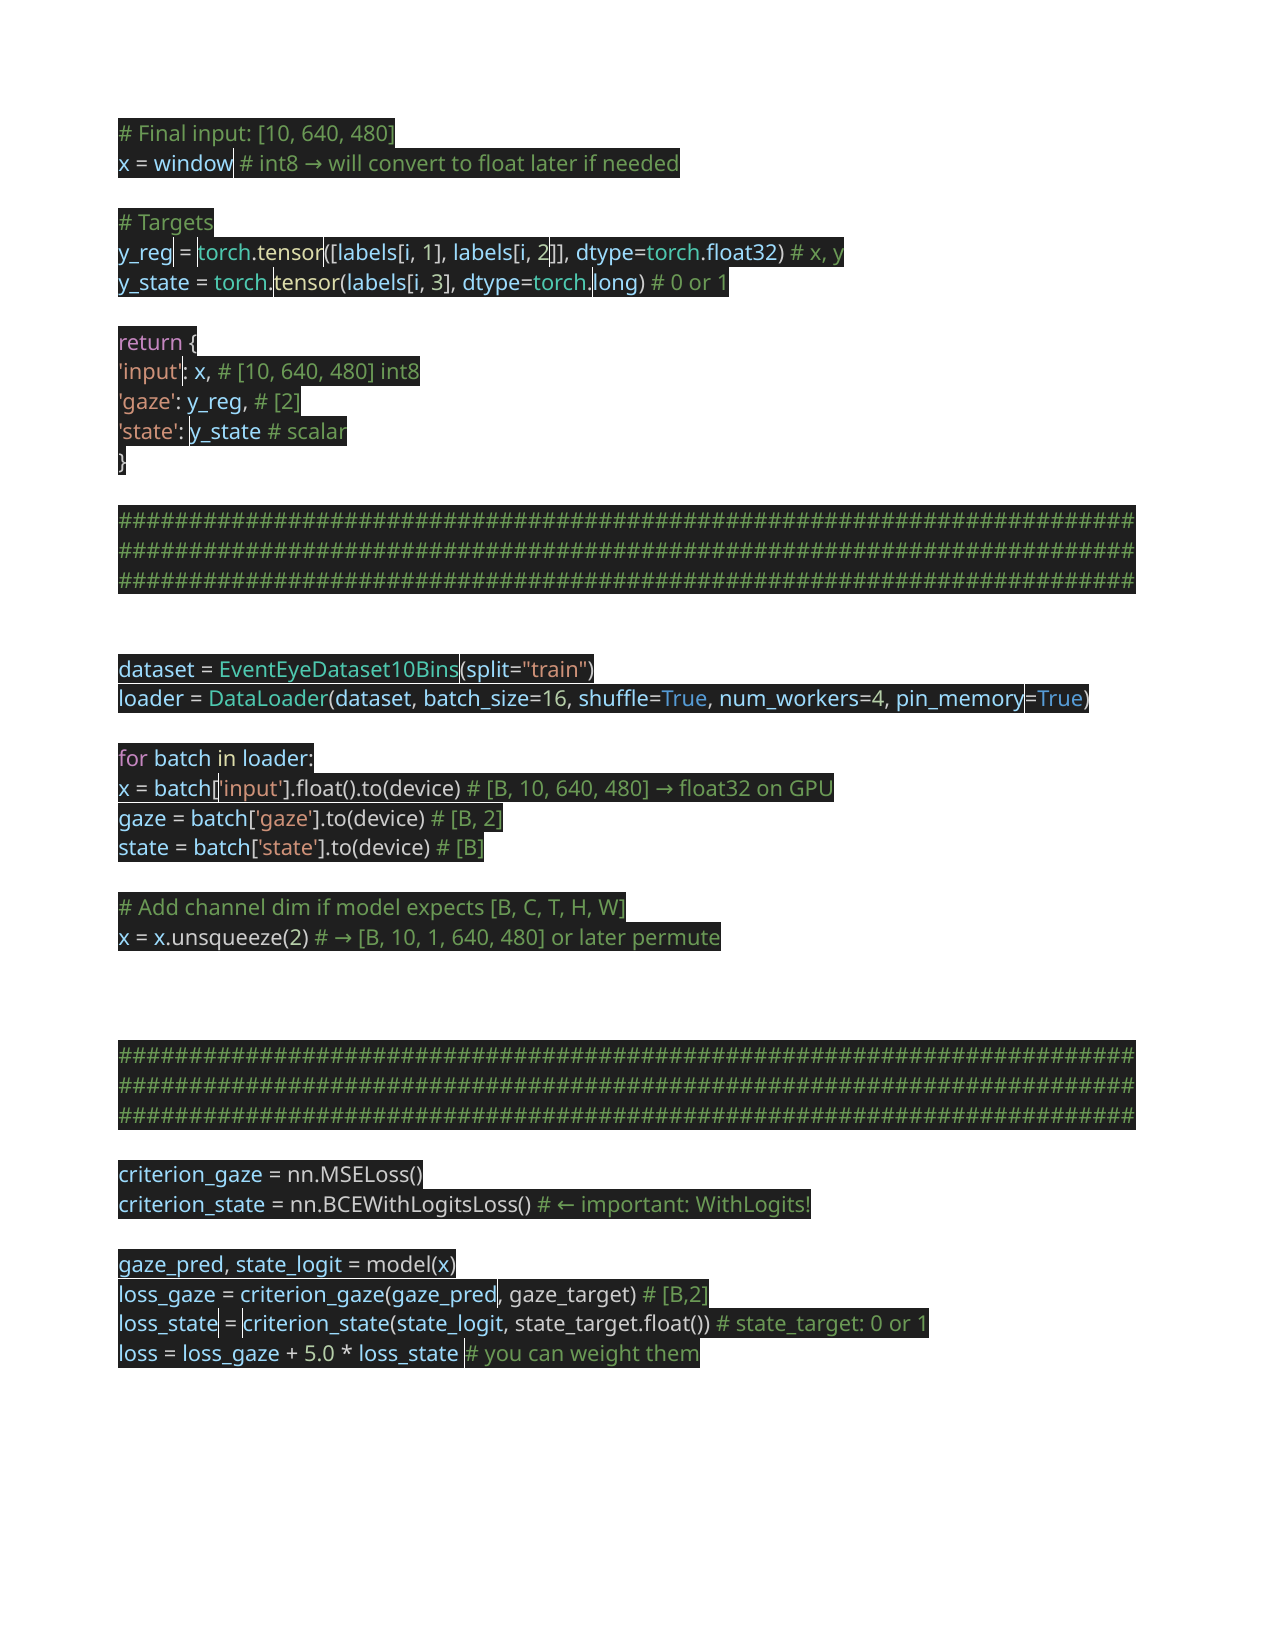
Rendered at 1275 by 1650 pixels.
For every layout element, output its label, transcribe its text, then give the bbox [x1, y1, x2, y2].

text gaze_pred, state_logit = model(x) [118, 1249, 1157, 1278]
text } [118, 446, 1157, 475]
text criterion_gaze = nn.MSELoss() [118, 1159, 1157, 1189]
text ######################################################################## [118, 1070, 1157, 1100]
text return { [118, 326, 1157, 356]
text ######################################################################## [118, 535, 1157, 565]
text # Final input: [10, 640, 480] [118, 118, 1157, 148]
text gaze = batch['gaze'].to(device) # [B, 2] [118, 802, 1157, 832]
text # Targets [118, 207, 1157, 237]
text ######################################################################## [118, 1100, 1157, 1130]
text ######################################################################## [118, 505, 1157, 535]
text loader = DataLoader(dataset, batch_size=16, shuffle=True, num_workers=4, pin_memory=True) [118, 683, 1157, 713]
text ######################################################################## [118, 565, 1157, 594]
text loss_gaze = criterion_gaze(gaze_pred, gaze_target) # [B,2] [118, 1278, 1157, 1308]
text dataset = EventEyeDataset10Bins(split="train") [118, 654, 1157, 683]
text state = batch['state'].to(device) # [B] [118, 832, 1157, 862]
text 'input': x, # [10, 640, 480] int8 [118, 356, 1157, 386]
text loss = loss_gaze + 5.0 * loss_state # you can weight them [118, 1338, 1157, 1368]
text # Add channel dim if model expects [B, C, T, H, W] [118, 892, 1157, 922]
text y_state = torch.tensor(labels[i, 3], dtype=torch.long) # 0 or 1 [118, 267, 1157, 297]
text x = x.unsqueeze(2) # → [B, 10, 1, 640, 480] or later permute [118, 922, 1157, 951]
text for batch in loader: [118, 743, 1157, 773]
text 'state': y_state # scalar [118, 416, 1157, 446]
text criterion_state = nn.BCEWithLogitsLoss() # ← important: WithLogits! [118, 1189, 1157, 1219]
text 'gaze': y_reg, # [2] [118, 386, 1157, 416]
text x = window # int8 → will convert to float later if needed [118, 148, 1157, 178]
text y_reg = torch.tensor([labels[i, 1], labels[i, 2]], dtype=torch.float32) # x, y [118, 237, 1157, 267]
text x = batch['input'].float().to(device) # [B, 10, 640, 480] → float32 on GPU [118, 773, 1157, 802]
text ######################################################################## [118, 1040, 1157, 1070]
text loss_state = criterion_state(state_logit, state_target.float()) # state_target: 0 or 1 [118, 1308, 1157, 1338]
